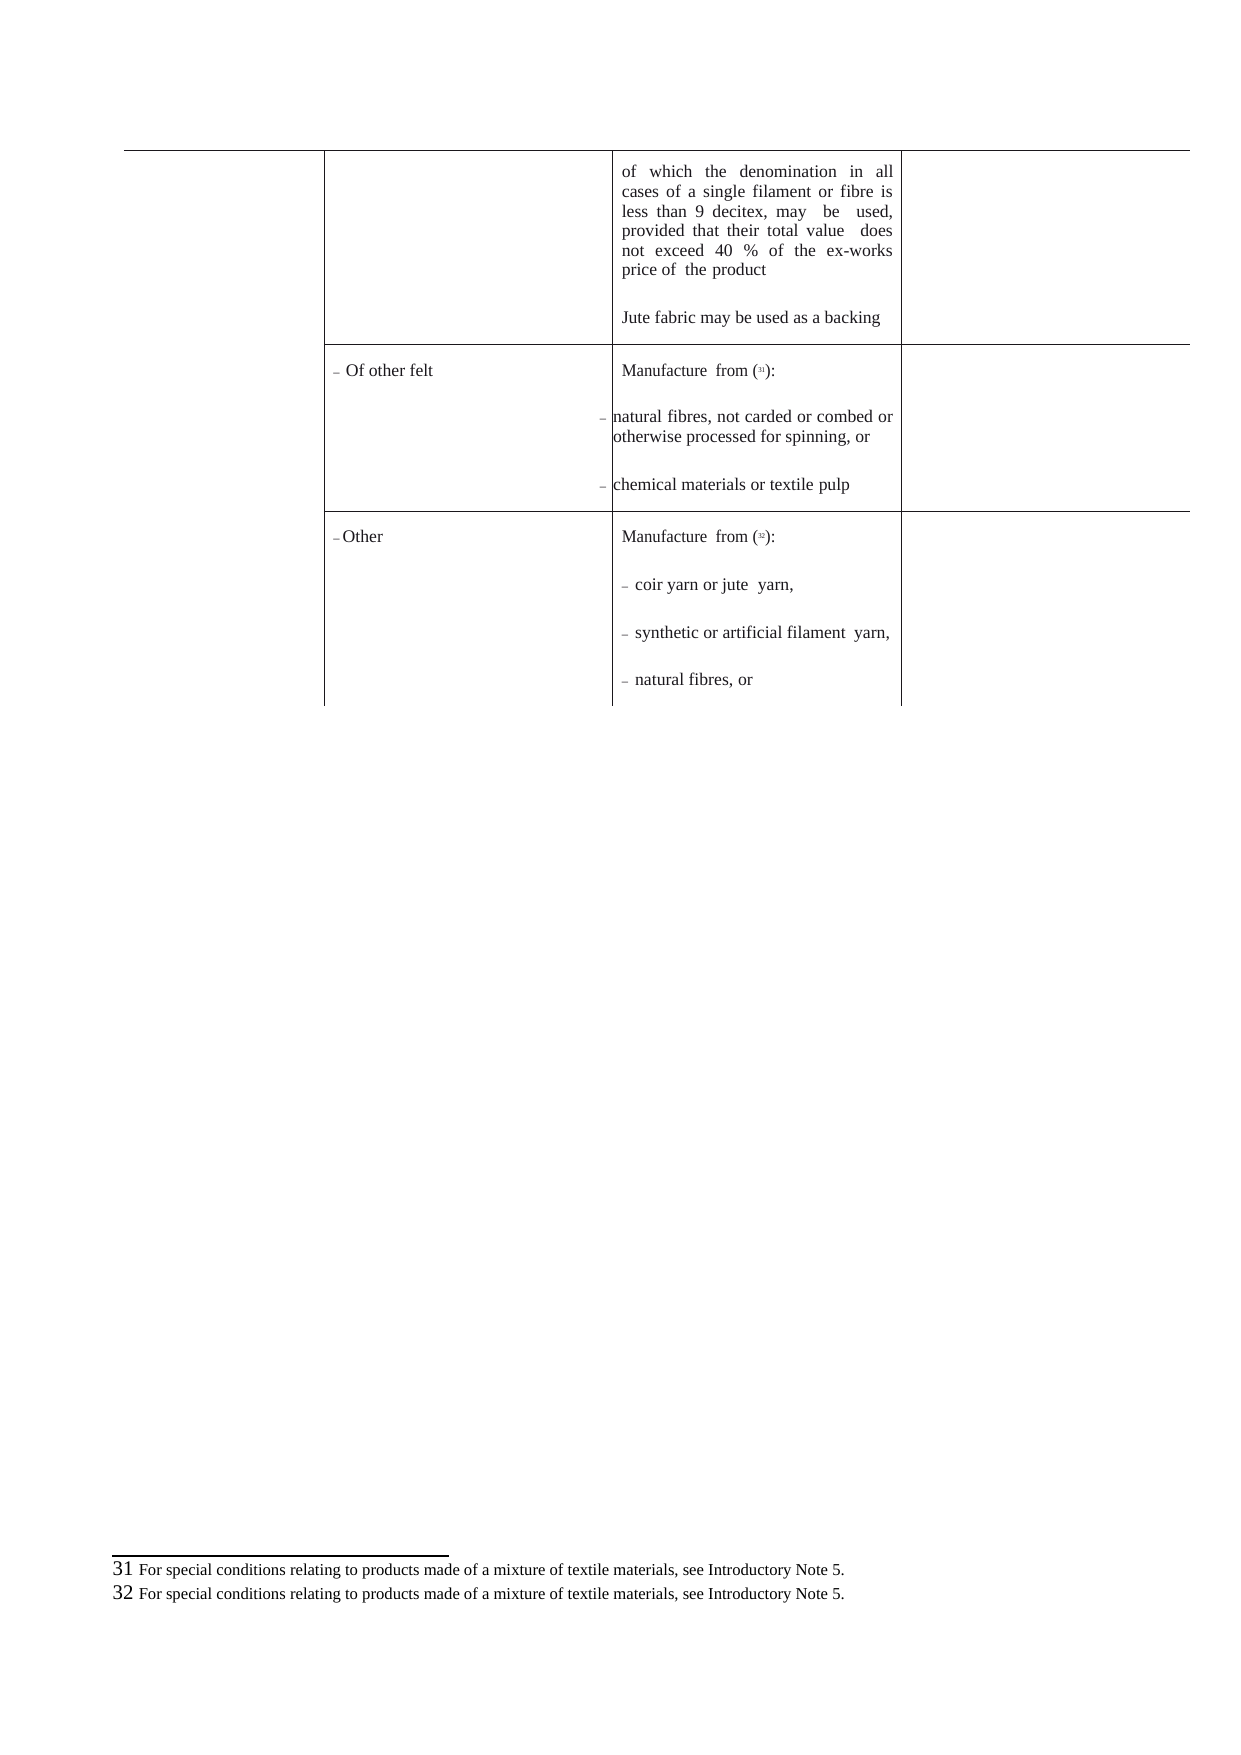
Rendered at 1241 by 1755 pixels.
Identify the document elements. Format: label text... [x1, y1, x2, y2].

table_cell Manufacture from (): coir yarn or jute yarn, synthetic or artificial filament yarn, natural fibres, or [613, 512, 901, 706]
table_cell – Of other felt [325, 345, 612, 511]
table_cell – Other [325, 512, 612, 706]
table_cell Manufacture from (): natural fibres, not carded or combed or otherwise processed for spinning, or chemical materials or textile pulp [613, 345, 901, 511]
table_cell [902, 151, 1190, 344]
table_cell of which the denomination in all cases of a single filament or fibre is less than 9 decitex, may be used, provided that their total value does not exceed 40 % of the ex-works price of the product Jute fabric may be used as a backing [613, 151, 901, 344]
table_cell [902, 345, 1190, 511]
table_cell [902, 512, 1190, 706]
table_cell [325, 151, 612, 344]
table_cell [124, 151, 324, 706]
